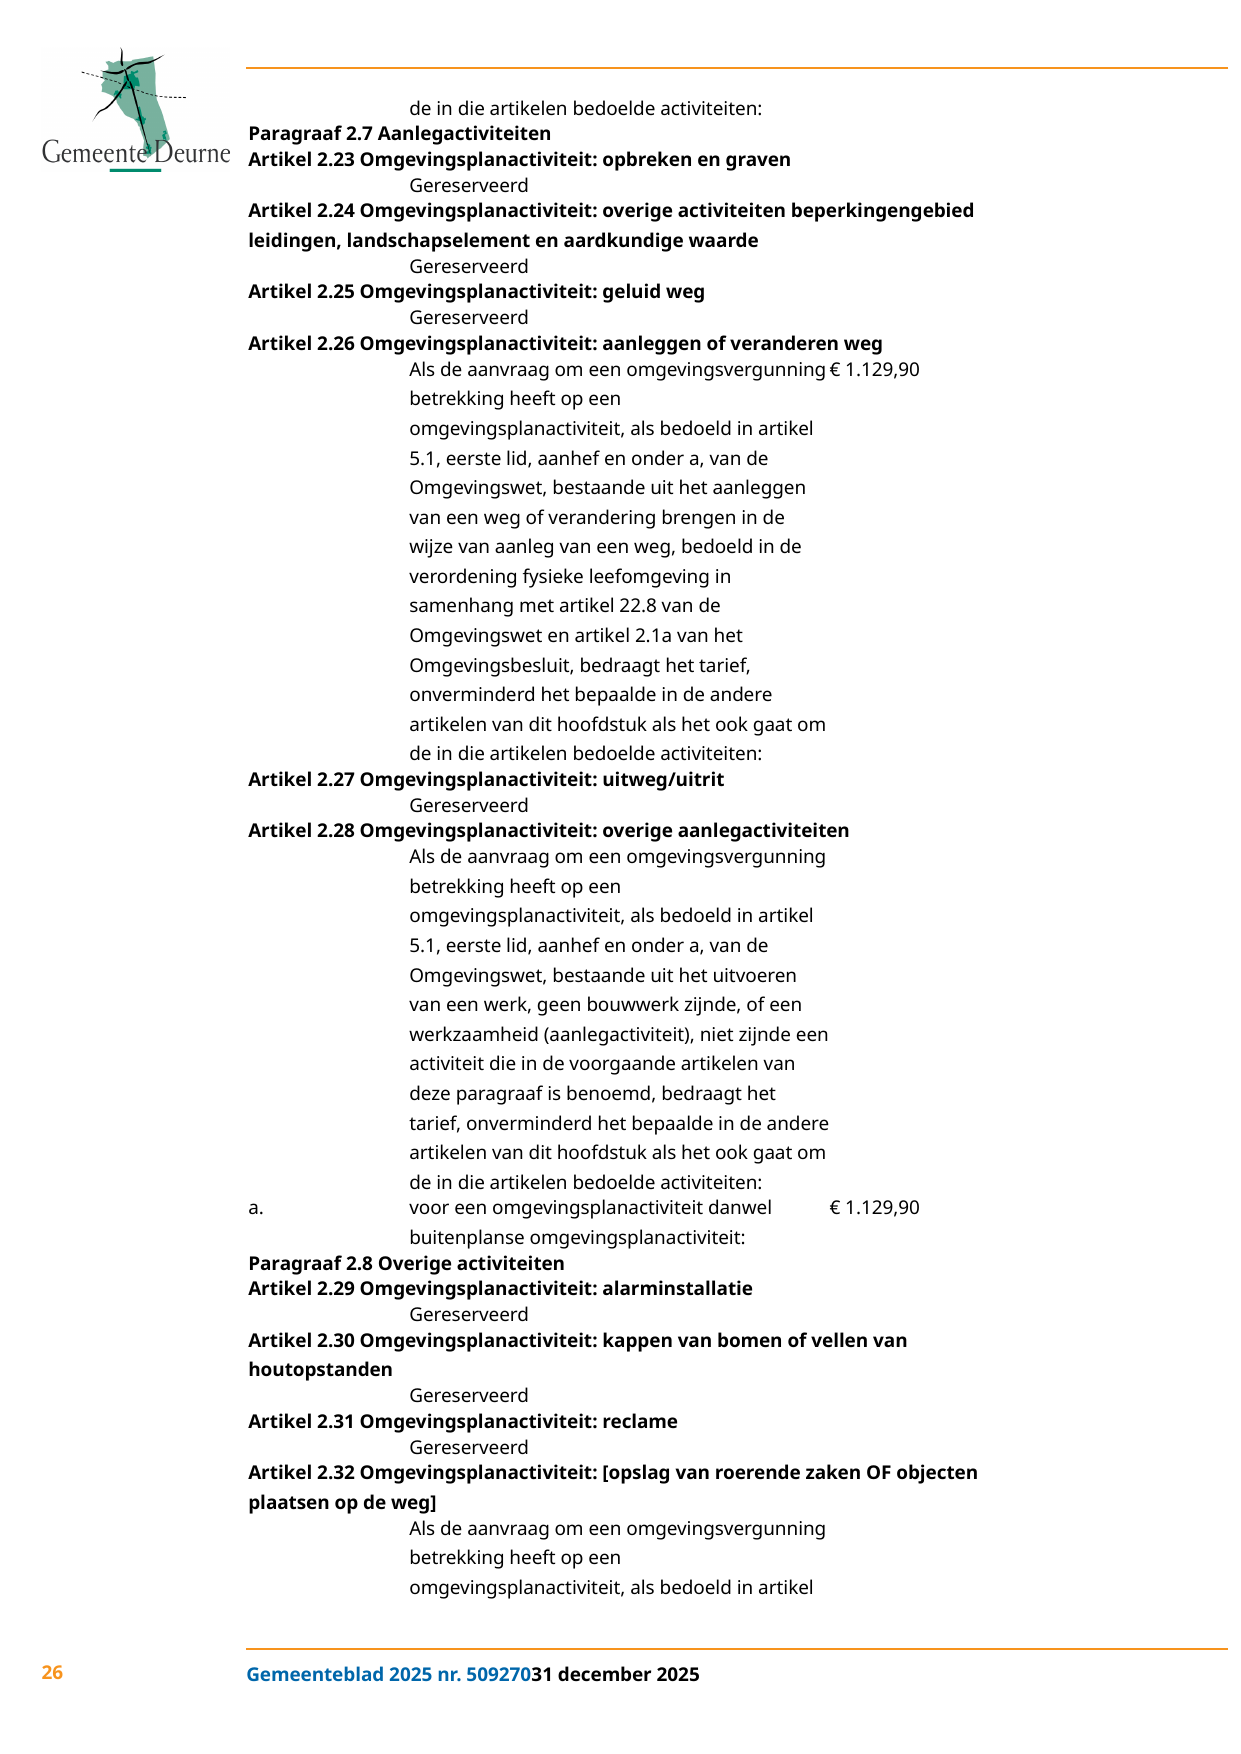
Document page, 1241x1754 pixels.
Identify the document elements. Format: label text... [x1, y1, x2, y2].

table_cell [829, 95, 991, 121]
table_cell [829, 1434, 991, 1459]
table_cell de in die artikelen bedoelde activiteiten: [409, 95, 829, 121]
table_cell [991, 1195, 1152, 1250]
table_cell [829, 1301, 991, 1327]
table_cell Gereserveerd [409, 253, 829, 279]
table_cell [991, 1434, 1152, 1459]
table_cell [991, 305, 1152, 330]
table_cell voor een omgevingsplanactiviteit danwel buitenplanse omgevingsplanactiviteit: [409, 1195, 829, 1250]
table_cell [248, 1301, 409, 1327]
table_cell [829, 792, 991, 818]
table_cell [248, 1383, 409, 1408]
table_cell Artikel 2.24 Omgevingsplanactiviteit: overige activiteiten beperkingengebied leidingen, landschapselement en aardkundige waarde [248, 198, 991, 253]
table_cell Als de aanvraag om een omgevingsvergunning betrekking heeft op een omgevingsplanactiviteit, als bedoeld in artikel [409, 1515, 829, 1600]
table_cell [991, 844, 1152, 1194]
table_cell Artikel 2.32 Omgevingsplanactiviteit: [opslag van roerende zaken OF objecten plaatsen op de weg] [248, 1460, 991, 1515]
table_cell Gereserveerd [409, 1301, 829, 1327]
table_cell Artikel 2.23 Omgevingsplanactiviteit: opbreken en graven [248, 146, 991, 172]
table_cell [991, 1515, 1152, 1600]
table_cell € 1.129,90 [829, 1195, 991, 1250]
table_cell Als de aanvraag om een omgevingsvergunning betrekking heeft op een omgevingsplanactiviteit, als bedoeld in artikel 5.1, eerste lid, aanhef en onder a, van de Omgevingswet, bestaande uit het aanleggen van een weg of verandering brengen in de wijze van aanleg van een weg, bedoeld in de verordening fysieke leefomgeving in samenhang met artikel 22.8 van de Omgevingswet en artikel 2.1a van het Omgevingsbesluit, bedraagt het tarief, onverminderd het bepaalde in de andere artikelen van dit hoofdstuk als het ook gaat om de in die artikelen bedoelde activiteiten: [409, 356, 829, 766]
table_cell [991, 1383, 1152, 1408]
table_cell [248, 1434, 409, 1459]
table_cell a. [248, 1195, 409, 1250]
table_cell [991, 356, 1152, 766]
table_cell Gereserveerd [409, 172, 829, 198]
table_cell [991, 95, 1152, 121]
table_cell € 1.129,90 [829, 356, 991, 766]
picture [41, 47, 231, 172]
table_cell [248, 356, 409, 766]
table_cell Gereserveerd [409, 305, 829, 330]
table_cell Gereserveerd [409, 1383, 829, 1408]
table_cell [991, 253, 1152, 279]
table_cell Artikel 2.27 Omgevingsplanactiviteit: uitweg/uitrit [248, 766, 991, 792]
table_cell Artikel 2.28 Omgevingsplanactiviteit: overige aanlegactiviteiten [248, 818, 991, 843]
table_cell [829, 1515, 991, 1600]
table_cell [829, 253, 991, 279]
table_cell Artikel 2.31 Omgevingsplanactiviteit: reclame [248, 1408, 991, 1434]
table_cell Artikel 2.29 Omgevingsplanactiviteit: alarminstallatie [248, 1276, 991, 1301]
table_cell [829, 1383, 991, 1408]
table_cell [248, 1515, 409, 1600]
table_cell [991, 1301, 1152, 1327]
table_cell [248, 172, 409, 198]
table_cell Artikel 2.30 Omgevingsplanactiviteit: kappen van bomen of vellen van houtopstanden [248, 1327, 991, 1382]
table_cell [248, 253, 409, 279]
table_cell [248, 844, 409, 1194]
table_cell [991, 792, 1152, 818]
table_cell Als de aanvraag om een omgevingsvergunning betrekking heeft op een omgevingsplanactiviteit, als bedoeld in artikel 5.1, eerste lid, aanhef en onder a, van de Omgevingswet, bestaande uit het uitvoeren van een werk, geen bouwwerk zijnde, of een werkzaamheid (aanlegactiviteit), niet zijnde een activiteit die in de voorgaande artikelen van deze paragraaf is benoemd, bedraagt het tarief, onverminderd het bepaalde in de andere artikelen van dit hoofdstuk als het ook gaat om de in die artikelen bedoelde activiteiten: [409, 844, 829, 1194]
table_cell [829, 305, 991, 330]
table_cell [248, 792, 409, 818]
table_cell [829, 844, 991, 1194]
table_cell Artikel 2.25 Omgevingsplanactiviteit: geluid weg [248, 279, 991, 304]
table_cell Artikel 2.26 Omgevingsplanactiviteit: aanleggen of veranderen weg [248, 330, 991, 356]
table_cell [829, 172, 991, 198]
table_cell Gereserveerd [409, 792, 829, 818]
table_cell Paragraaf 2.8 Overige activiteiten [248, 1250, 1152, 1276]
table_cell Gereserveerd [409, 1434, 829, 1459]
table_cell [248, 95, 409, 121]
table_cell [991, 172, 1152, 198]
table_cell Paragraaf 2.7 Aanlegactiviteiten [248, 121, 1152, 146]
table_cell [248, 305, 409, 330]
